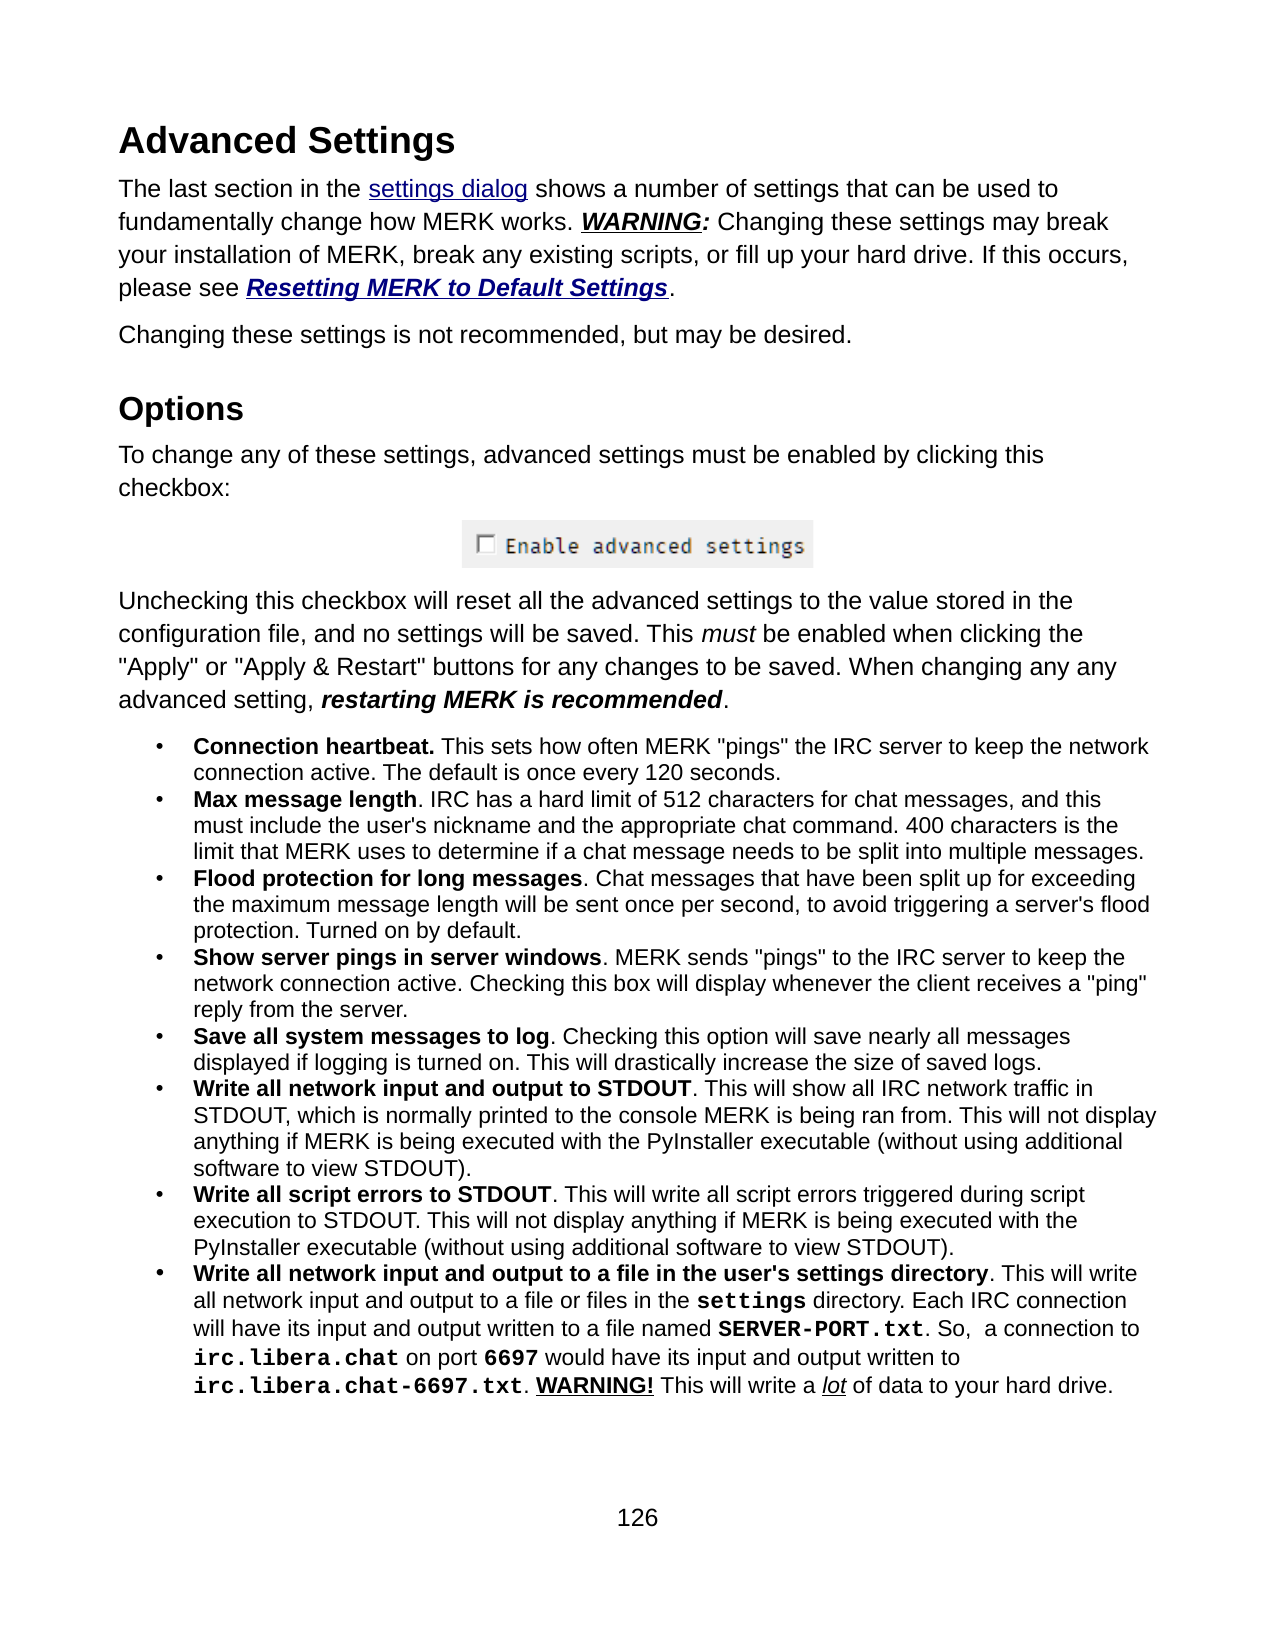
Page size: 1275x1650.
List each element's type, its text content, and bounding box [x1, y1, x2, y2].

list Show server pings in server windows. MERK sends "pings" to the IRC server to keep the network connection active. Checking this box will display whenever the client receives a "ping" reply from the server. [156, 944, 1157, 1023]
list Max message length. IRC has a hard limit of 512 characters for chat messages, and this must include the user's nickname and the appropriate chat command. 400 characters is the limit that MERK uses to determine if a chat message needs to be split into multiple messages. [156, 786, 1157, 864]
list Write all network input and output to STDOUT. This will show all IRC network traffic in STDOUT, which is normally printed to the console MERK is being ran from. This will not display anything if MERK is being executed with the PyInstaller executable (without using additional software to view STDOUT). [156, 1075, 1157, 1181]
list Write all network input and output to a file in the user's settings directory. This will write all network input and output to a file or files in the settings directory. Each IRC connection will have its input and output written to a file named SERVER-PORT.txt. So, a connection to irc.libera.chat on port 6697 would have its input and output written to irc.libera.chat-6697.txt. WARNING! This will write a lot of data to your hard drive. [156, 1260, 1157, 1429]
text To change any of these settings, advanced settings must be enabled by clicking this checkbox: [118, 440, 1157, 502]
list Save all system messages to log. Checking this option will save nearly all messages displayed if logging is turned on. This will drastically increase the size of saved logs. [156, 1023, 1157, 1075]
picture [461, 520, 814, 568]
subtitle Advanced Settings [118, 118, 1157, 161]
text The last section in the settings dialog shows a number of settings that can be used to fundamentally change how MERK works. WARNING: Changing these settings may break your installation of MERK, break any existing scripts, or fill up your hard drive. If this occurs, please see Resetting MERK to Default Settings. [118, 174, 1157, 302]
text Unchecking this checkbox will reset all the advanced settings to the value stored in the configuration file, and no settings will be saved. This must be enabled when clicking the "Apply" or "Apply & Restart" buttons for any changes to be saved. When changing any any advanced setting, restarting MERK is recommended. [118, 586, 1157, 714]
list Connection heartbeat. This sets how often MERK "pings" the IRC server to keep the network connection active. The default is once every 120 seconds. [156, 733, 1157, 786]
list Flood protection for long messages. Chat messages that have been split up for exceeding the maximum message length will be sent once per second, to avoid triggering a server's flood protection. Turned on by default. [156, 864, 1157, 944]
list Write all script errors to STDOUT. This will write all script errors triggered during script execution to STDOUT. This will not display anything if MERK is being executed with the PyInstaller executable (without using additional software to view STDOUT). [156, 1181, 1157, 1260]
subtitle Options [118, 389, 1157, 427]
text Changing these settings is not recommended, but may be desired. [118, 320, 1157, 349]
